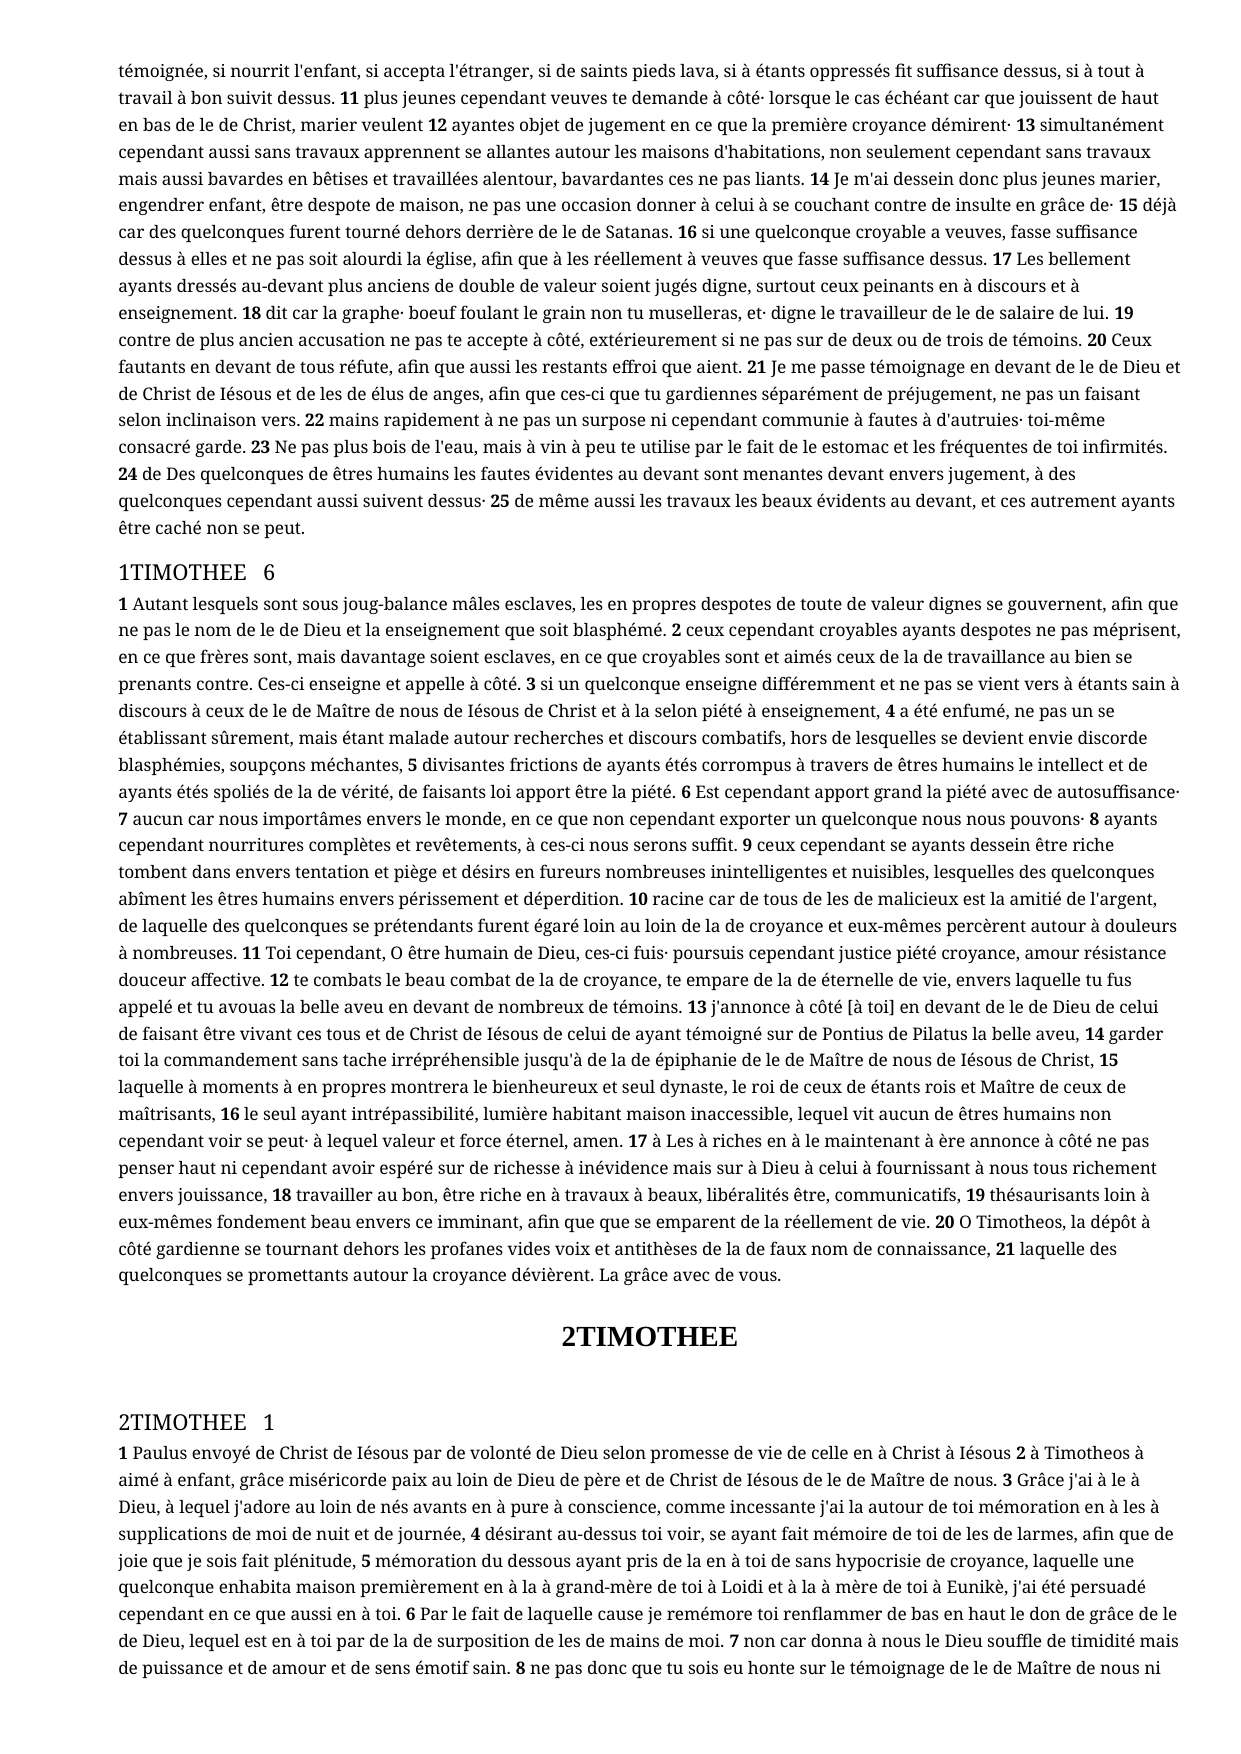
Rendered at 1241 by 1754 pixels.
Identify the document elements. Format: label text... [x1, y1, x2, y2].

text témoignée, si nourrit l'enfant, si accepta l'étranger, si de saints pieds lava, si à étants oppressés fit suffisance dessus, si à tout à travail à bon suivit dessus. 11 plus jeunes cependant veuves te demande à côté· lorsque le cas échéant car que jouissent de haut en bas de le de Christ, marier veulent 12 ayantes objet de jugement en ce que la première croyance démirent· 13 simultanément cependant aussi sans travaux apprennent se allantes autour les maisons d'habitations, non seulement cependant sans travaux mais aussi bavardes en bêtises et travaillées alentour, bavardantes ces ne pas liants. 14 Je m'ai dessein donc plus jeunes marier, engendrer enfant, être despote de maison, ne pas une occasion donner à celui à se couchant contre de insulte en grâce de· 15 déjà car des quelconques furent tourné dehors derrière de le de Satanas. 16 si une quelconque croyable a veuves, fasse suffisance dessus à elles et ne pas soit alourdi la église, afin que à les réellement à veuves que fasse suffisance dessus. 17 Les bellement ayants dressés au-devant plus anciens de double de valeur soient jugés digne, surtout ceux peinants en à discours et à enseignement. 18 dit car la graphe· boeuf foulant le grain non tu muselleras, et· digne le travailleur de le de salaire de lui. 19 contre de plus ancien accusation ne pas te accepte à côté, extérieurement si ne pas sur de deux ou de trois de témoins. 20 Ceux fautants en devant de tous réfute, afin que aussi les restants effroi que aient. 21 Je me passe témoignage en devant de le de Dieu et de Christ de Iésous et de les de élus de anges, afin que ces-ci que tu gardiennes séparément de préjugement, ne pas un faisant selon inclinaison vers. 22 mains rapidement à ne pas un surpose ni cependant communie à fautes à d'autruies· toi-même consacré garde. 23 Ne pas plus bois de l'eau, mais à vin à peu te utilise par le fait de le estomac et les fréquentes de toi infirmités. 24 de Des quelconques de êtres humains les fautes évidentes au devant sont menantes devant envers jugement, à des quelconques cependant aussi suivent dessus· 25 de même aussi les travaux les beaux évidents au devant, et ces autrement ayants être caché non se peut. [118, 59, 1181, 539]
text 1 Autant lesquels sont sous joug-balance mâles esclaves, les en propres despotes de toute de valeur dignes se gouvernent, afin que ne pas le nom de le de Dieu et la enseignement que soit blasphémé. 2 ceux cependant croyables ayants despotes ne pas méprisent, en ce que frères sont, mais davantage soient esclaves, en ce que croyables sont et aimés ceux de la de travaillance au bien se prenants contre. Ces-ci enseigne et appelle à côté. 3 si un quelconque enseigne différemment et ne pas se vient vers à étants sain à discours à ceux de le de Maître de nous de Iésous de Christ et à la selon piété à enseignement, 4 a été enfumé, ne pas un se établissant sûrement, mais étant malade autour recherches et discours combatifs, hors de lesquelles se devient envie discorde blasphémies, soupçons méchantes, 5 divisantes frictions de ayants étés corrompus à travers de êtres humains le intellect et de ayants étés spoliés de la de vérité, de faisants loi apport être la piété. 6 Est cependant apport grand la piété avec de autosuffisance· 7 aucun car nous importâmes envers le monde, en ce que non cependant exporter un quelconque nous nous pouvons· 8 ayants cependant nourritures complètes et revêtements, à ces-ci nous serons suffit. 9 ceux cependant se ayants dessein être riche tombent dans envers tentation et piège et désirs en fureurs nombreuses inintelligentes et nuisibles, lesquelles des quelconques abîment les êtres humains envers périssement et déperdition. 10 racine car de tous de les de malicieux est la amitié de l'argent, de laquelle des quelconques se prétendants furent égaré loin au loin de la de croyance et eux-mêmes percèrent autour à douleurs à nombreuses. 11 Toi cependant, O être humain de Dieu, ces-ci fuis· poursuis cependant justice piété croyance, amour résistance douceur affective. 12 te combats le beau combat de la de croyance, te empare de la de éternelle de vie, envers laquelle tu fus appelé et tu avouas la belle aveu en devant de nombreux de témoins. 13 j'annonce à côté [à toi] en devant de le de Dieu de celui de faisant être vivant ces tous et de Christ de Iésous de celui de ayant témoigné sur de Pontius de Pilatus la belle aveu, 14 garder toi la commandement sans tache irrépréhensible jusqu'à de la de épiphanie de le de Maître de nous de Iésous de Christ, 15 laquelle à moments à en propres montrera le bienheureux et seul dynaste, le roi de ceux de étants rois et Maître de ceux de maîtrisants, 16 le seul ayant intrépassibilité, lumière habitant maison inaccessible, lequel vit aucun de êtres humains non cependant voir se peut· à lequel valeur et force éternel, amen. 17 à Les à riches en à le maintenant à ère annonce à côté ne pas penser haut ni cependant avoir espéré sur de richesse à inévidence mais sur à Dieu à celui à fournissant à nous tous richement envers jouissance, 18 travailler au bon, être riche en à travaux à beaux, libéralités être, communicatifs, 19 thésaurisants loin à eux-mêmes fondement beau envers ce imminant, afin que que se emparent de la réellement de vie. 20 O Timotheos, la dépôt à côté gardienne se tournant dehors les profanes vides voix et antithèses de la de faux nom de connaissance, 21 laquelle des quelconques se promettants autour la croyance dévièrent. La grâce avec de vous. [118, 592, 1181, 1287]
text 1TIMOTHEE 6 [118, 557, 1181, 587]
text 2TIMOTHEE 1 [118, 1407, 1181, 1437]
text 1 Paulus envoyé de Christ de Iésous par de volonté de Dieu selon promesse de vie de celle en à Christ à Iésous 2 à Timotheos à aimé à enfant, grâce miséricorde paix au loin de Dieu de père et de Christ de Iésous de le de Maître de nous. 3 Grâce j'ai à le à Dieu, à lequel j'adore au loin de nés avants en à pure à conscience, comme incessante j'ai la autour de toi mémoration en à les à supplications de moi de nuit et de journée, 4 désirant au-dessus toi voir, se ayant fait mémoire de toi de les de larmes, afin que de joie que je sois fait plénitude, 5 mémoration du dessous ayant pris de la en à toi de sans hypocrisie de croyance, laquelle une quelconque enhabita maison premièrement en à la à grand-mère de toi à Loidi et à la à mère de toi à Eunikè, j'ai été persuadé cependant en ce que aussi en à toi. 6 Par le fait de laquelle cause je remémore toi renflammer de bas en haut le don de grâce de le de Dieu, lequel est en à toi par de la de surposition de les de mains de moi. 7 non car donna à nous le Dieu souffle de timidité mais de puissance et de amour et de sens émotif sain. 8 ne pas donc que tu sois eu honte sur le témoignage de le de Maître de nous ni [118, 1441, 1181, 1679]
subtitle 2TIMOTHEE [118, 1319, 1181, 1353]
